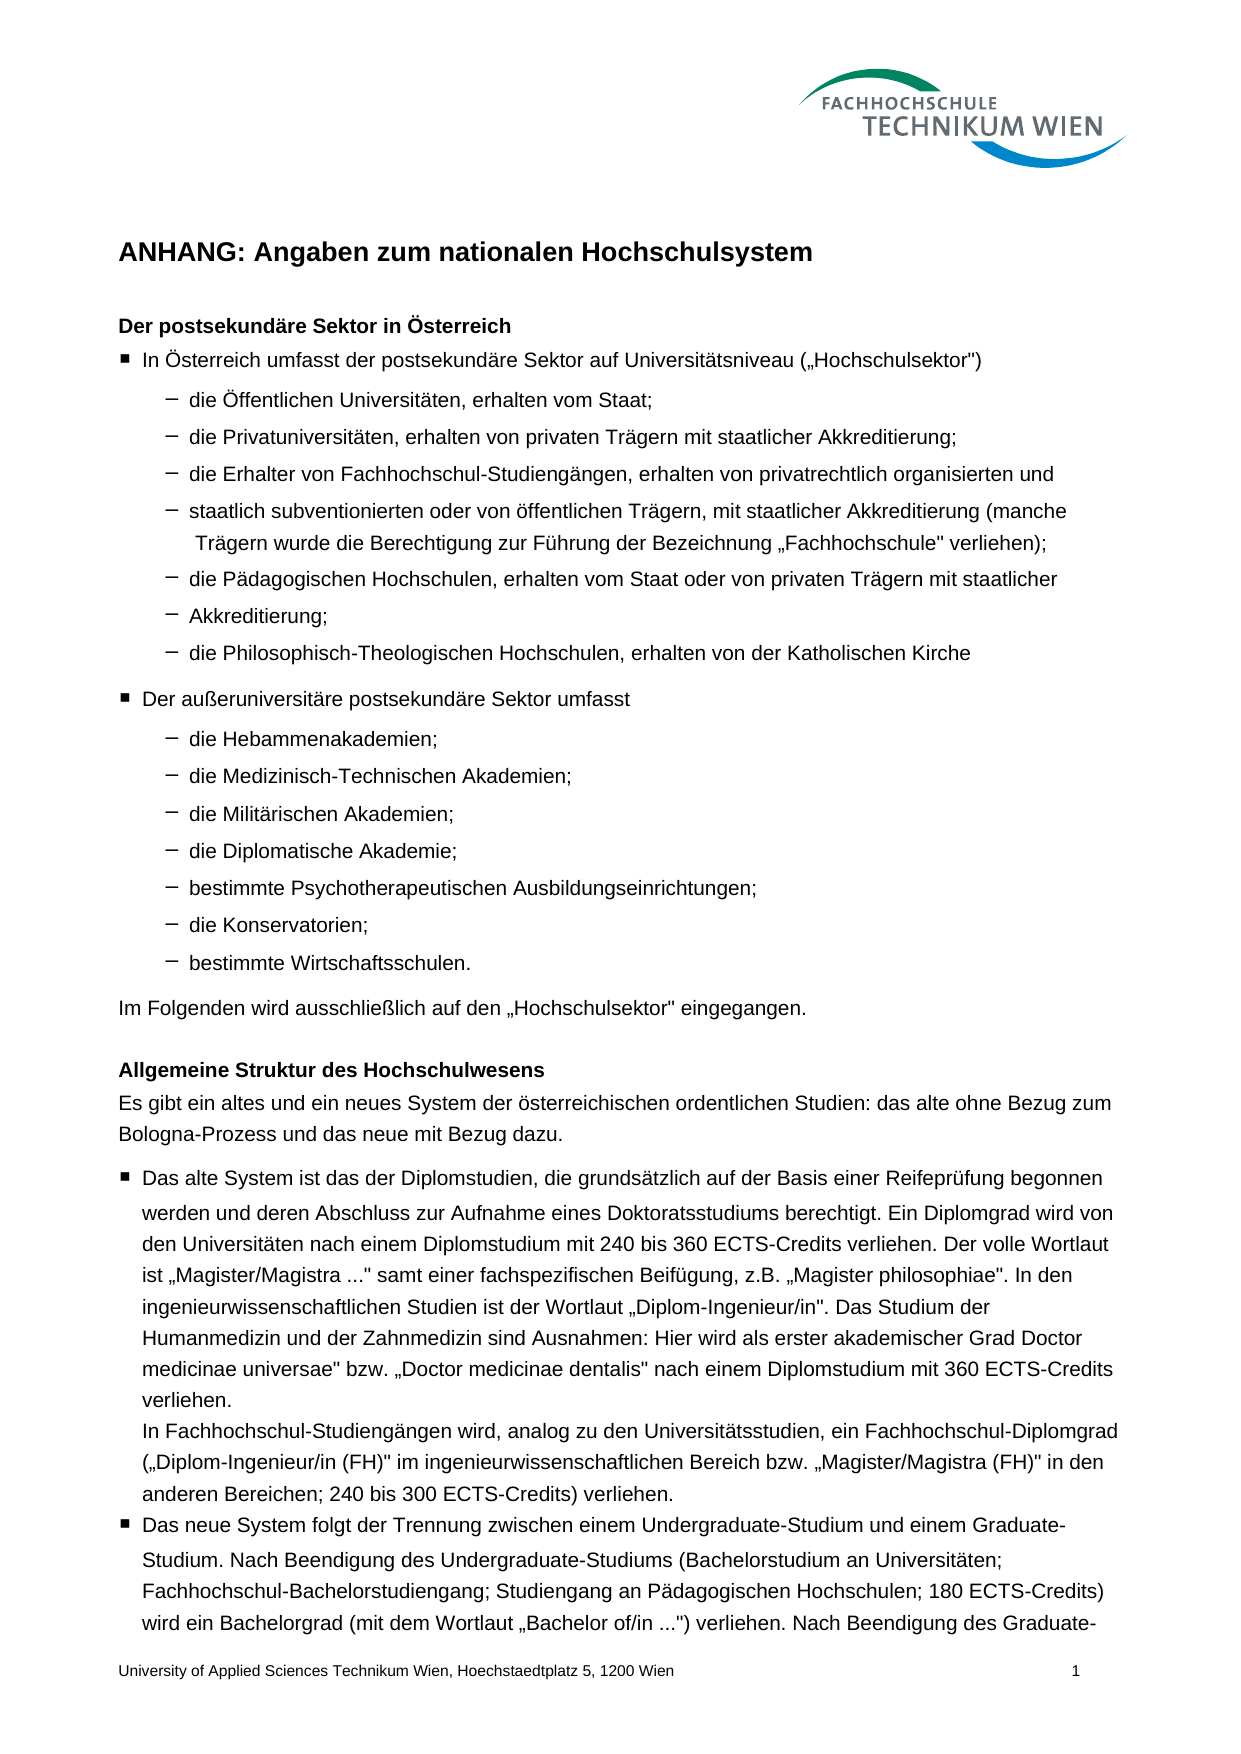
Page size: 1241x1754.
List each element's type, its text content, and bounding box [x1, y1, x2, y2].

picture [1119, 135, 1127, 142]
list die Privatuniversitäten, erhalten von privaten Trägern mit staatlicher Akkreditierung; [165, 421, 1122, 449]
list die Erhalter von Fachhochschul-Studiengängen, erhalten von privatrechtlich organisierten und [165, 458, 1122, 487]
list die Hebammenakademien; [165, 723, 1122, 752]
list die Pädagogischen Hochschulen, erhalten vom Staat oder von privaten Trägern mit staatlicher [165, 562, 1122, 591]
list In Österreich umfasst der postsekundäre Sektor auf Universitätsniveau („Hochschulsektor") [118, 347, 1122, 375]
list Das alte System ist das der Diplomstudien, die grundsätzlich auf der Basis einer Reifeprüfung begonnen werden und deren Abschluss zur Aufnahme eines Doktoratsstudiums berechtigt. Ein Diplomgrad wird von den Universitäten nach einem Diplomstudium mit 240 bis 360 ECTS-Credits verliehen. Der volle Wortlaut ist „Magister/Magistra ..." samt einer fachspezifischen Beifügung, z.B. „Magister philosophiae". In den ingenieurwissenschaftlichen Studien ist der Wortlaut „Diplom-Ingenieur/in". Das Studium der Humanmedizin und der Zahnmedizin sind Ausnahmen: Hier wird als erster akademischer Grad Doctor medicinae universae" bzw. „Doctor medicinae dentalis" nach einem Diplomstudium mit 360 ECTS-Credits verliehen. [118, 1166, 1122, 1412]
list bestimmte Wirtschaftsschulen. [165, 946, 1122, 975]
subtitle Der postsekundäre Sektor in Österreich [118, 314, 1122, 338]
list die Konservatorien; [165, 909, 1122, 938]
list die Philosophisch-Theologischen Hochschulen, erhalten von der Katholischen Kirche [165, 637, 1122, 665]
text Es gibt ein altes und ein neues System der österreichischen ordentlichen Studien: das alte ohne Bezug zum Bologna-Prozess und das neue mit Bezug dazu. [118, 1091, 1122, 1146]
list Das neue System folgt der Trennung zwischen einem Undergraduate-Studium und einem Graduate-Studium. Nach Beendigung des Undergraduate-Studiums (Bachelorstudium an Universitäten; Fachhochschul-Bachelorstudiengang; Studiengang an Pädagogischen Hochschulen; 180 ECTS-Credits) wird ein Bachelorgrad (mit dem Wortlaut „Bachelor of/in ...") verliehen. Nach Beendigung des Graduate- [118, 1512, 1122, 1634]
list In Fachhochschul-Studiengängen wird, analog zu den Universitätsstudien, ein Fachhochschul-Diplomgrad („Diplom-Ingenieur/in (FH)" im ingenieurwissenschaftlichen Bereich bzw. „Magister/Magistra (FH)" in den anderen Bereichen; 240 bis 300 ECTS-Credits) verliehen. [118, 1419, 1122, 1505]
list die Militärischen Akademien; [165, 797, 1122, 826]
subtitle Allgemeine Struktur des Hochschulwesens [118, 1058, 1122, 1082]
list Der außeruniversitäre postsekundäre Sektor umfasst [118, 686, 1122, 714]
list die Öffentlichen Universitäten, erhalten vom Staat; [165, 384, 1122, 412]
subtitle ANHANG: Angaben zum nationalen Hochschulsystem [118, 236, 1122, 267]
text Im Folgenden wird ausschließlich auf den „Hochschulsektor" eingegangen. [118, 996, 1122, 1020]
list die Diplomatische Akademie; [165, 834, 1122, 863]
list Akkreditierung; [165, 599, 1122, 628]
list bestimmte Psychotherapeutischen Ausbildungseinrichtungen; [165, 872, 1122, 900]
list staatlich subventionierten oder von öffentlichen Trägern, mit staatlicher Akkreditierung (manche Trägern wurde die Berechtigung zur Führung der Bezeichnung „Fachhochschule" verliehen); [165, 495, 1122, 555]
list die Medizinisch-Technischen Akademien; [165, 760, 1122, 789]
